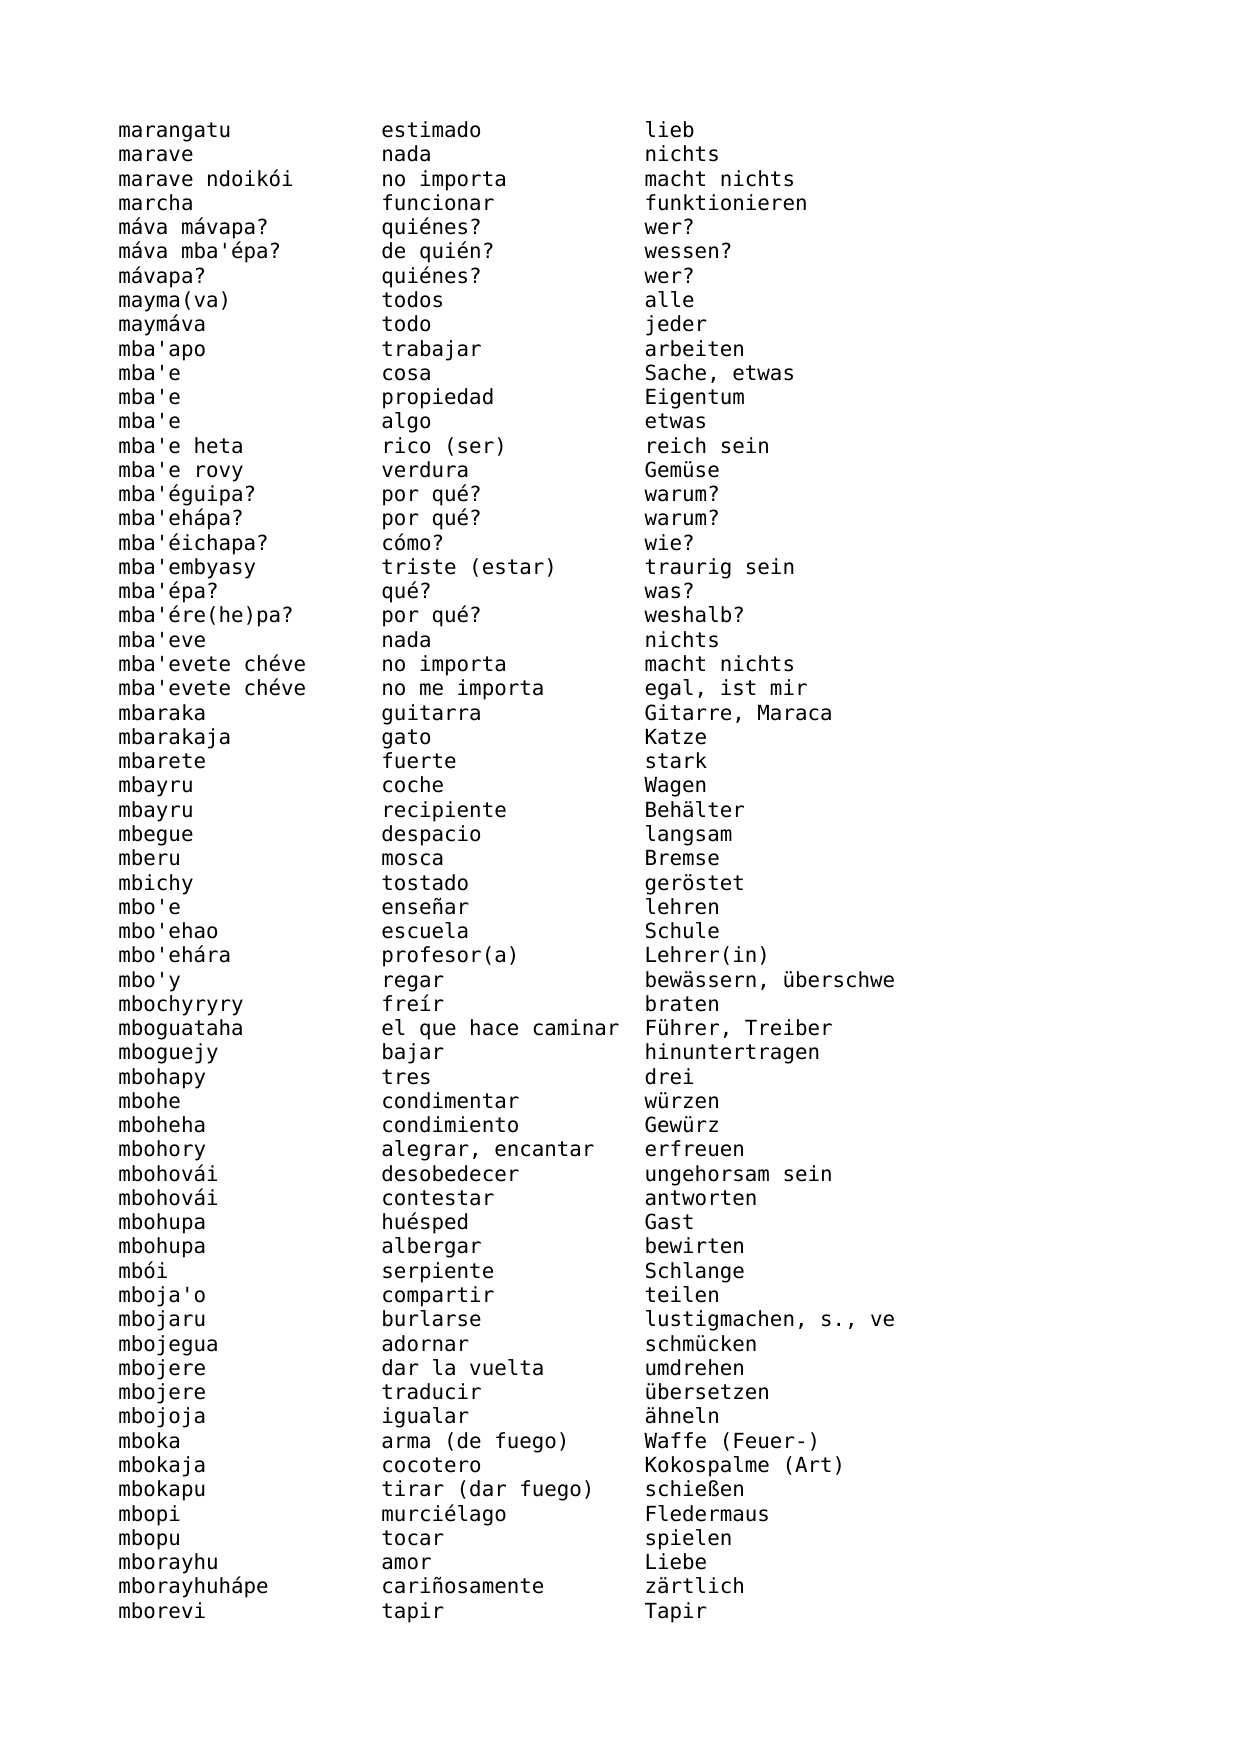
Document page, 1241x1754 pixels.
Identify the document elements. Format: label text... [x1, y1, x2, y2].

text mbo'e enseñar lehren [118, 895, 1122, 919]
text mborayhuhápe cariñosamente zärtlich [118, 1574, 1122, 1599]
text mba'eve nada nichts [118, 628, 1122, 652]
text mbohupa albergar bewirten [118, 1234, 1122, 1259]
text mbohovái contestar antworten [118, 1186, 1122, 1210]
text mborevi tapir Tapir [118, 1599, 1122, 1623]
text mborayhu amor Liebe [118, 1550, 1122, 1574]
text mba'éichapa? cómo? wie? [118, 531, 1122, 555]
text mbochyryry freír braten [118, 992, 1122, 1016]
text mbaraka guitarra Gitarre, Maraca [118, 701, 1122, 725]
text mbojere traducir übersetzen [118, 1380, 1122, 1404]
text mba'e cosa Sache, etwas [118, 361, 1122, 385]
text mboja'o compartir teilen [118, 1283, 1122, 1307]
text mbarakaja gato Katze [118, 725, 1122, 749]
text maymáva todo jeder [118, 312, 1122, 337]
text mba'e heta rico (ser) reich sein [118, 434, 1122, 458]
text máva mávapa? quiénes? wer? [118, 215, 1122, 239]
text mberu mosca Bremse [118, 846, 1122, 871]
text mba'e rovy verdura Gemüse [118, 458, 1122, 482]
text mba'evete chéve no me importa egal, ist mir [118, 676, 1122, 701]
text mbarete fuerte stark [118, 749, 1122, 773]
text mbokapu tirar (dar fuego) schießen [118, 1477, 1122, 1502]
text mba'éguipa? por qué? warum? [118, 482, 1122, 506]
text mbohe condimentar würzen [118, 1089, 1122, 1113]
text mboka arma (de fuego) Waffe (Feuer-) [118, 1429, 1122, 1453]
text mba'embyasy triste (estar) traurig sein [118, 555, 1122, 579]
text mba'ehápa? por qué? warum? [118, 506, 1122, 531]
text mboguataha el que hace caminar Führer, Treiber [118, 1016, 1122, 1040]
text marcha funcionar funktionieren [118, 191, 1122, 215]
text mba'apo trabajar arbeiten [118, 337, 1122, 361]
text mba'evete chéve no importa macht nichts [118, 652, 1122, 676]
text mbohupa huésped Gast [118, 1210, 1122, 1234]
text marangatu estimado lieb [118, 118, 1122, 142]
text mbo'ehao escuela Schule [118, 919, 1122, 943]
text mbopu tocar spielen [118, 1526, 1122, 1550]
text mbojoja igualar ähneln [118, 1404, 1122, 1429]
text mayma(va) todos alle [118, 288, 1122, 312]
text mba'épa? qué? was? [118, 579, 1122, 603]
text mbói serpiente Schlange [118, 1259, 1122, 1283]
text mboheha condimiento Gewürz [118, 1113, 1122, 1137]
text mboguejy bajar hinuntertragen [118, 1040, 1122, 1065]
text mbohory alegrar, encantar erfreuen [118, 1137, 1122, 1162]
text mbo'ehára profesor(a) Lehrer(in) [118, 943, 1122, 968]
text mbayru recipiente Behälter [118, 798, 1122, 822]
text máva mba'épa? de quién? wessen? [118, 239, 1122, 264]
text mbo'y regar bewässern, überschwe [118, 968, 1122, 992]
text mba'e propiedad Eigentum [118, 385, 1122, 409]
text mbayru coche Wagen [118, 773, 1122, 798]
text mbopi murciélago Fledermaus [118, 1502, 1122, 1526]
text mbojere dar la vuelta umdrehen [118, 1356, 1122, 1380]
text mba'ére(he)pa? por qué? weshalb? [118, 603, 1122, 628]
text mbegue despacio langsam [118, 822, 1122, 846]
text mbojegua adornar schmücken [118, 1332, 1122, 1356]
text mávapa? quiénes? wer? [118, 264, 1122, 288]
text marave nada nichts [118, 142, 1122, 167]
text mbojaru burlarse lustigmachen, s., ve [118, 1307, 1122, 1332]
text mbokaja cocotero Kokospalme (Art) [118, 1453, 1122, 1477]
text marave ndoikói no importa macht nichts [118, 167, 1122, 191]
text mbichy tostado geröstet [118, 871, 1122, 895]
text mbohapy tres drei [118, 1065, 1122, 1089]
text mba'e algo etwas [118, 409, 1122, 434]
text mbohovái desobedecer ungehorsam sein [118, 1162, 1122, 1186]
